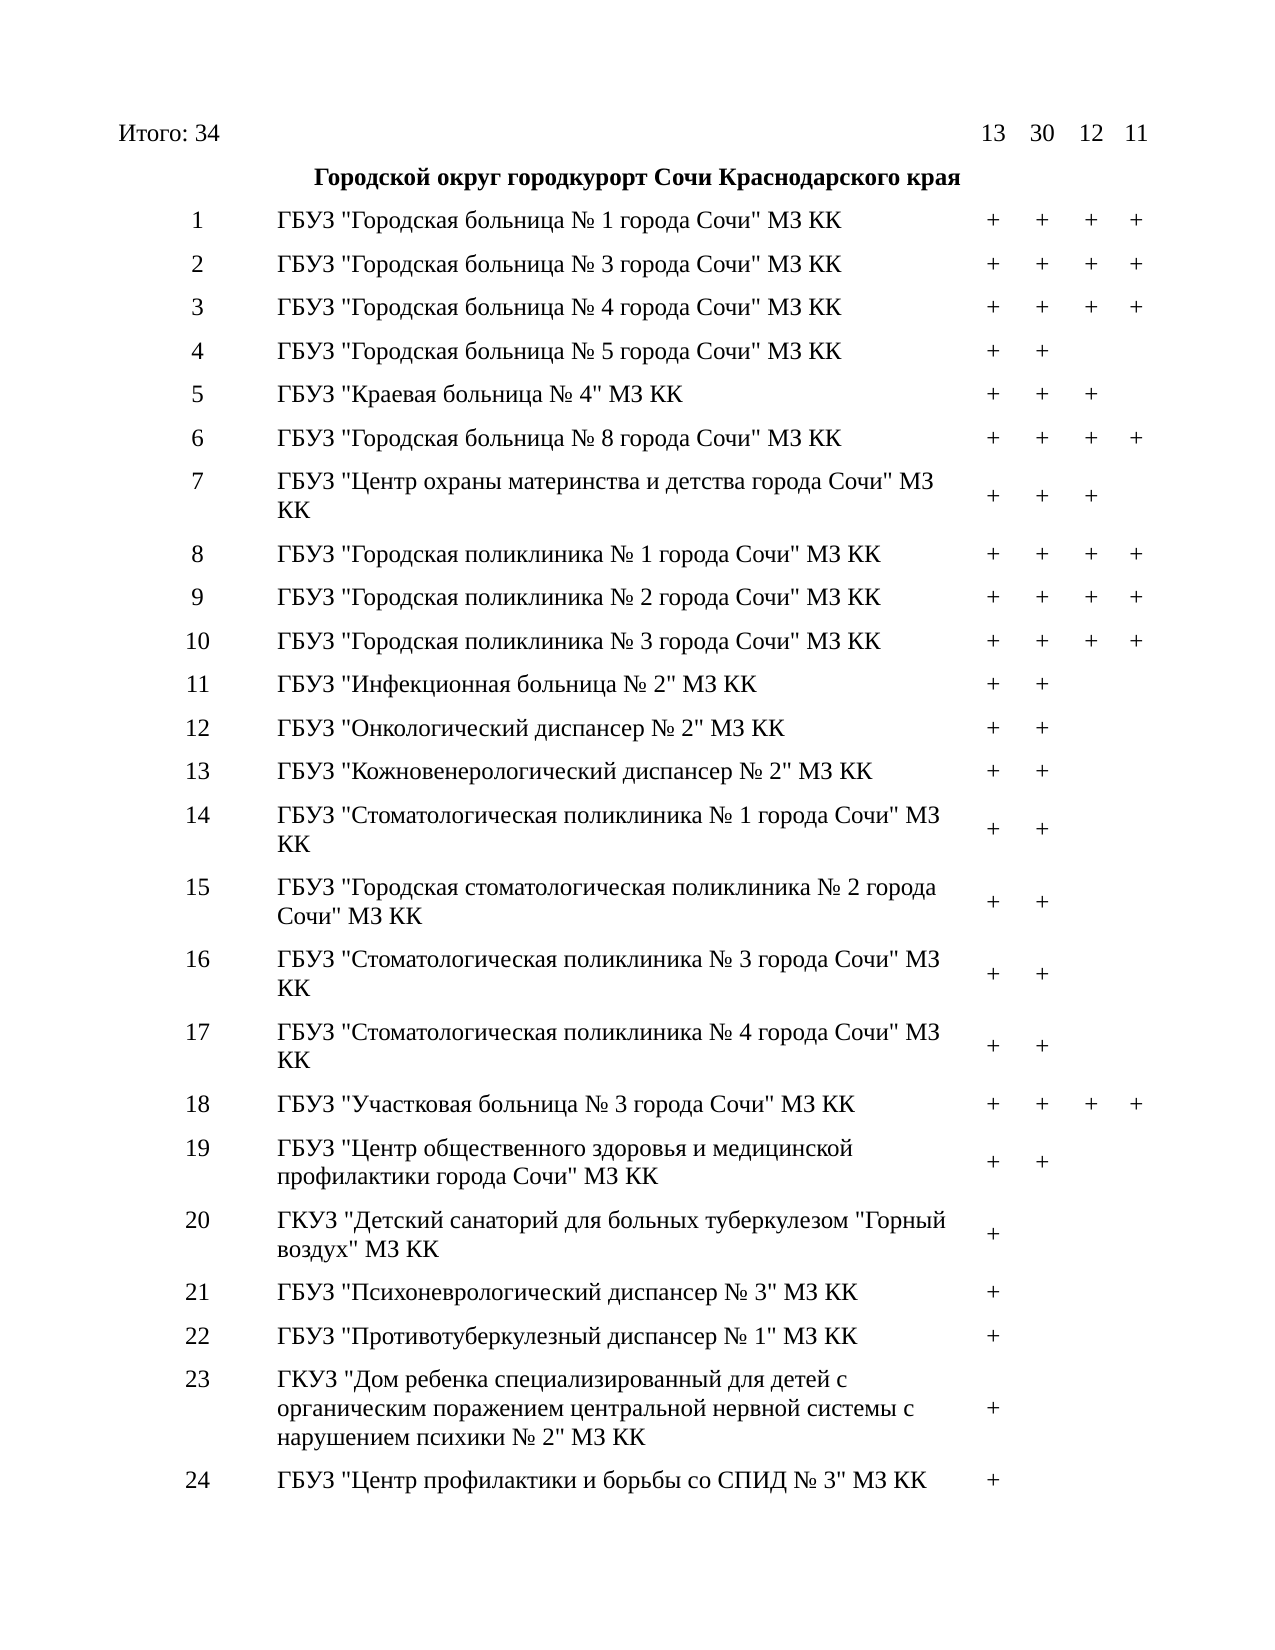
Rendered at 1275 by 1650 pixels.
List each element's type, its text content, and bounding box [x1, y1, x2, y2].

table_cell + [969, 336, 1018, 379]
table_cell + [1018, 379, 1067, 423]
table_cell + [969, 466, 1018, 539]
table_cell ГБУЗ "Городская больница № 8 города Сочи" МЗ КК [277, 423, 969, 466]
table_cell 13 [118, 756, 277, 800]
table_cell [1067, 1321, 1116, 1364]
table_cell 11 [118, 669, 277, 713]
table_cell 20 [118, 1205, 277, 1277]
table_cell + [1018, 756, 1067, 800]
table_cell [1116, 336, 1157, 379]
table_cell + [969, 205, 1018, 249]
table_cell [1116, 800, 1157, 872]
table_cell ГБУЗ "Кожновенерологический диспансер № 2" МЗ КК [277, 756, 969, 800]
table_cell + [969, 1205, 1018, 1277]
table_cell 4 [118, 336, 277, 379]
table_cell + [969, 423, 1018, 466]
table_cell + [1116, 1089, 1157, 1133]
table_cell [1116, 1277, 1157, 1321]
table_cell ГБУЗ "Противотуберкулезный диспансер № 1" МЗ КК [277, 1321, 969, 1364]
table_cell ГБУЗ "Центр профилактики и борьбы со СПИД № 3" МЗ КК [277, 1465, 969, 1509]
table_cell [1067, 1133, 1116, 1205]
table_cell + [1018, 249, 1067, 292]
table_cell ГБУЗ "Городская больница № 1 города Сочи" МЗ КК [277, 205, 969, 249]
table_cell ГБУЗ "Городская поликлиника № 3 города Сочи" МЗ КК [277, 626, 969, 669]
table_cell ГБУЗ "Городская больница № 4 города Сочи" МЗ КК [277, 292, 969, 336]
table_cell [1067, 669, 1116, 713]
table_cell + [1067, 539, 1116, 582]
table_cell [1116, 872, 1157, 944]
table_cell [1067, 1465, 1116, 1509]
table_cell + [969, 292, 1018, 336]
table_cell [1067, 336, 1116, 379]
table_cell 7 [118, 466, 277, 539]
table_cell + [1116, 539, 1157, 582]
table_cell 13 [969, 118, 1018, 162]
table_cell [1018, 1205, 1067, 1277]
table_cell ГБУЗ "Городская стоматологическая поликлиника № 2 города Сочи" МЗ КК [277, 872, 969, 944]
table_cell + [1116, 205, 1157, 249]
table_cell ГКУЗ "Детский санаторий для больных туберкулезом "Горный воздух" МЗ КК [277, 1205, 969, 1277]
table_cell + [969, 1089, 1018, 1133]
table_cell Городской округ городкурорт Сочи Краснодарского края [118, 162, 1157, 205]
table_cell ГБУЗ "Центр общественного здоровья и медицинской профилактики города Сочи" МЗ КК [277, 1133, 969, 1205]
table_cell + [969, 800, 1018, 872]
table_cell ГБУЗ "Городская больница № 5 города Сочи" МЗ КК [277, 336, 969, 379]
table_cell 11 [1116, 118, 1157, 162]
table_cell + [1067, 423, 1116, 466]
table_cell + [1018, 713, 1067, 756]
table_cell [1116, 1205, 1157, 1277]
table_cell + [1018, 1017, 1067, 1089]
table_cell 10 [118, 626, 277, 669]
table_cell ГБУЗ "Инфекционная больница № 2" МЗ КК [277, 669, 969, 713]
table_cell + [1018, 669, 1067, 713]
table_cell [1067, 756, 1116, 800]
table_cell 17 [118, 1017, 277, 1089]
table_cell ГБУЗ "Онкологический диспансер № 2" МЗ КК [277, 713, 969, 756]
table_cell + [1018, 466, 1067, 539]
table_cell [1067, 1364, 1116, 1465]
table_cell [1018, 1321, 1067, 1364]
table_cell + [1018, 582, 1067, 626]
table_cell 5 [118, 379, 277, 423]
table_cell + [969, 626, 1018, 669]
table_cell + [1018, 336, 1067, 379]
table_cell + [969, 669, 1018, 713]
table_cell [1067, 1277, 1116, 1321]
table_cell + [1018, 205, 1067, 249]
table_cell + [1067, 379, 1116, 423]
table_cell + [1018, 800, 1067, 872]
table_cell [1116, 379, 1157, 423]
table_cell [1116, 1133, 1157, 1205]
table_cell [1116, 945, 1157, 1017]
table_cell + [1018, 539, 1067, 582]
table_cell + [1018, 872, 1067, 944]
table_cell ГБУЗ "Городская поликлиника № 2 города Сочи" МЗ КК [277, 582, 969, 626]
table_cell ГБУЗ "Центр охраны материнства и детства города Сочи" МЗ КК [277, 466, 969, 539]
table_cell + [1067, 466, 1116, 539]
table_cell [1116, 1017, 1157, 1089]
table_cell [1067, 872, 1116, 944]
table_cell 16 [118, 945, 277, 1017]
table_cell 8 [118, 539, 277, 582]
table_cell + [969, 713, 1018, 756]
table_cell + [969, 1017, 1018, 1089]
table_cell 1 [118, 205, 277, 249]
table_cell ГБУЗ "Краевая больница № 4" МЗ КК [277, 379, 969, 423]
table_cell [1018, 1364, 1067, 1465]
table_cell 19 [118, 1133, 277, 1205]
table_cell ГБУЗ "Стоматологическая поликлиника № 3 города Сочи" МЗ КК [277, 945, 969, 1017]
table_cell + [1018, 292, 1067, 336]
table_cell [1116, 466, 1157, 539]
table_cell + [969, 582, 1018, 626]
table_cell 9 [118, 582, 277, 626]
table_cell + [1067, 249, 1116, 292]
table_cell + [969, 1277, 1018, 1321]
table_cell + [1018, 423, 1067, 466]
table_cell ГКУЗ "Дом ребенка специализированный для детей с органическим поражением центральной нервной системы с нарушением психики № 2" МЗ КК [277, 1364, 969, 1465]
table_cell + [1116, 582, 1157, 626]
table_cell 14 [118, 800, 277, 872]
table_cell [1116, 1465, 1157, 1509]
table_cell [1116, 713, 1157, 756]
table_cell 21 [118, 1277, 277, 1321]
table_cell Итого: 34 [118, 118, 969, 162]
table_cell ГБУЗ "Городская поликлиника № 1 города Сочи" МЗ КК [277, 539, 969, 582]
table_cell [1067, 1017, 1116, 1089]
table_cell [1067, 713, 1116, 756]
table_cell 3 [118, 292, 277, 336]
table_cell 12 [1067, 118, 1116, 162]
table_cell 23 [118, 1364, 277, 1465]
table_cell + [969, 1364, 1018, 1465]
table_cell [1116, 756, 1157, 800]
table_cell + [1116, 249, 1157, 292]
table_cell ГБУЗ "Стоматологическая поликлиника № 1 города Сочи" МЗ КК [277, 800, 969, 872]
table_cell ГБУЗ "Городская больница № 3 города Сочи" МЗ КК [277, 249, 969, 292]
table_cell + [969, 1321, 1018, 1364]
table_cell [1067, 945, 1116, 1017]
table_cell + [969, 379, 1018, 423]
table_cell + [1067, 292, 1116, 336]
table_cell + [969, 249, 1018, 292]
table_cell [1067, 800, 1116, 872]
table_cell 22 [118, 1321, 277, 1364]
table_cell + [1067, 626, 1116, 669]
table_cell 12 [118, 713, 277, 756]
table_cell + [1018, 1089, 1067, 1133]
table_cell + [1116, 423, 1157, 466]
table_cell + [1067, 582, 1116, 626]
table_cell + [969, 756, 1018, 800]
table_cell + [1116, 292, 1157, 336]
table_cell + [1067, 1089, 1116, 1133]
table_cell 2 [118, 249, 277, 292]
table_cell + [1116, 626, 1157, 669]
table_cell [1067, 1205, 1116, 1277]
table_cell + [1018, 1133, 1067, 1205]
table_cell [1018, 1277, 1067, 1321]
table_cell [1116, 669, 1157, 713]
table_cell [1116, 1321, 1157, 1364]
table_cell [1116, 1364, 1157, 1465]
table_cell ГБУЗ "Психоневрологический диспансер № 3" МЗ КК [277, 1277, 969, 1321]
table_cell ГБУЗ "Участковая больница № 3 города Сочи" МЗ КК [277, 1089, 969, 1133]
table_cell + [969, 539, 1018, 582]
table_cell + [1018, 945, 1067, 1017]
table_cell + [969, 945, 1018, 1017]
table_cell + [969, 872, 1018, 944]
table_cell 24 [118, 1465, 277, 1509]
table_cell 18 [118, 1089, 277, 1133]
table_cell 30 [1018, 118, 1067, 162]
table_cell + [969, 1133, 1018, 1205]
table_cell + [1018, 626, 1067, 669]
table_cell + [969, 1465, 1018, 1509]
table_cell 15 [118, 872, 277, 944]
table_cell + [1067, 205, 1116, 249]
table_cell [1018, 1465, 1067, 1509]
table_cell ГБУЗ "Стоматологическая поликлиника № 4 города Сочи" МЗ КК [277, 1017, 969, 1089]
table_cell 6 [118, 423, 277, 466]
